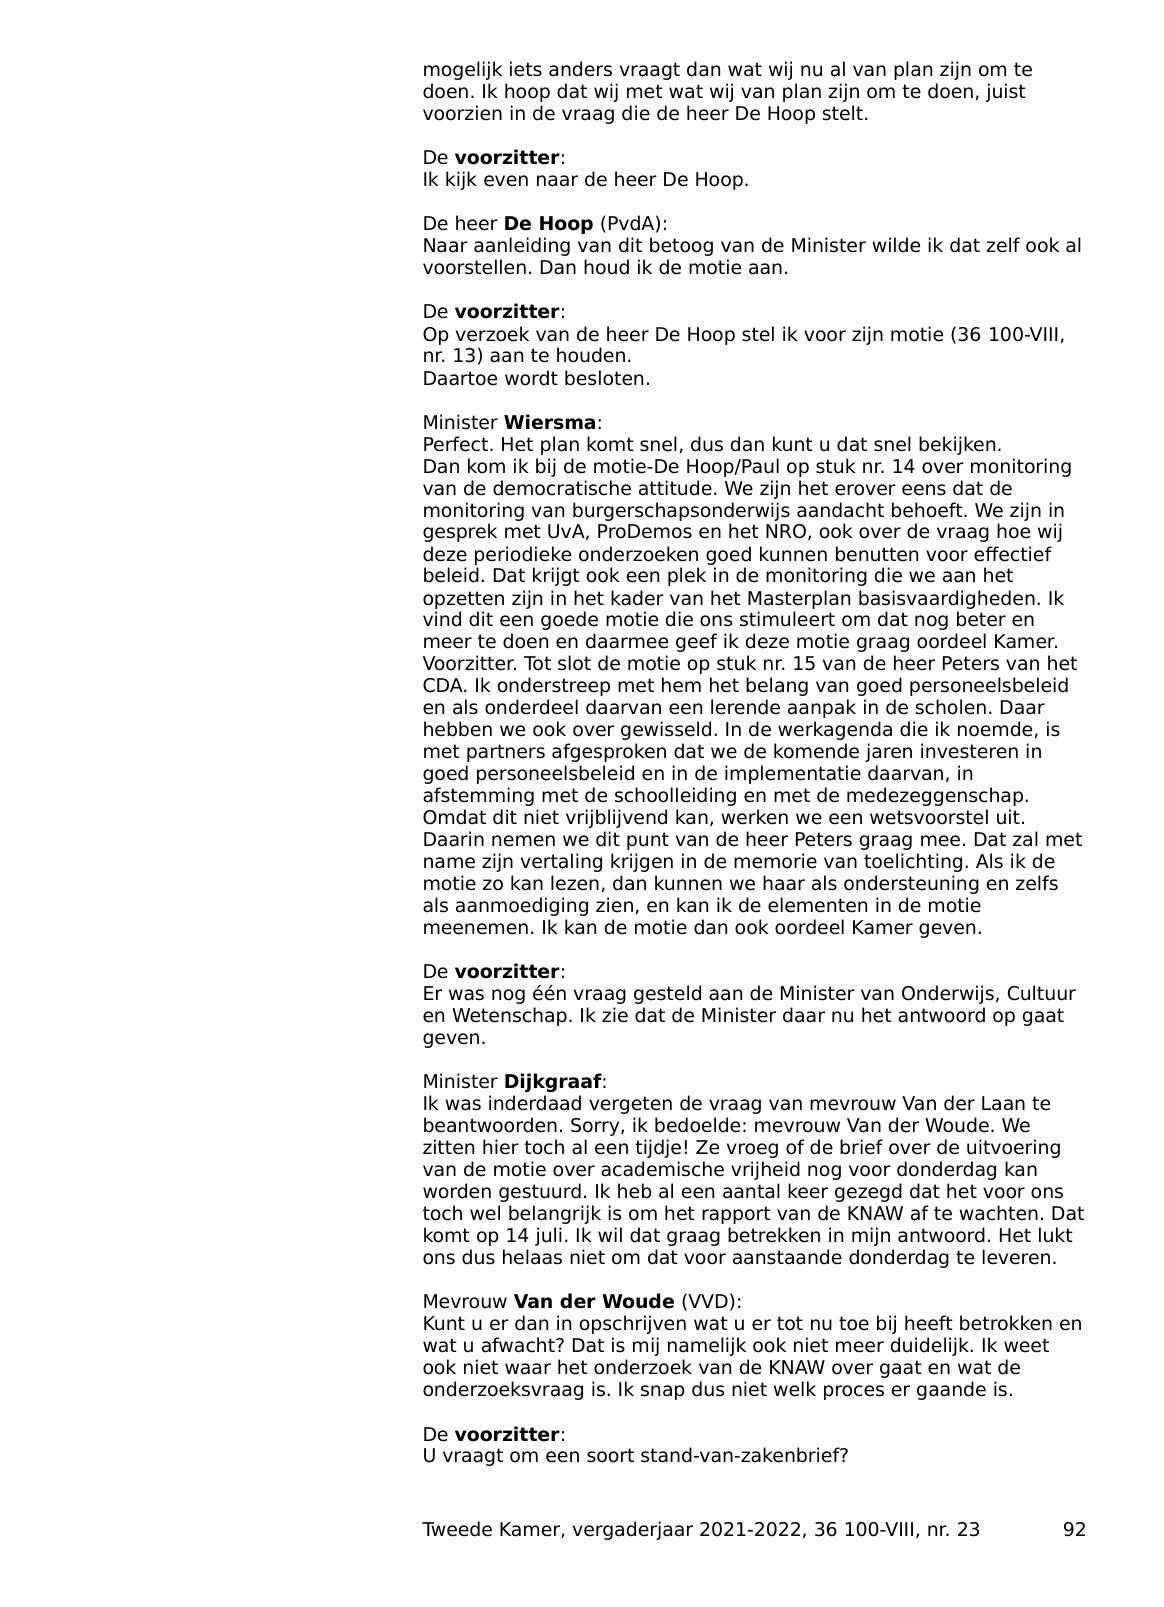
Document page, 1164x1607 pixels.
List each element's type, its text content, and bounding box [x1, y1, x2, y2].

text De voorzitter: [422, 961, 1087, 983]
text De heer De Hoop (PvdA): [422, 213, 1087, 235]
text mogelijk iets anders vraagt dan wat wij nu al van plan zijn om te doen. Ik hoop dat wij met wat wij van plan zijn om te doen, juist voorzien in de vraag die de heer De Hoop stelt. [422, 59, 1087, 125]
text Mevrouw Van der Woude (VVD): [422, 1291, 1087, 1313]
text Minister Wiersma: [422, 412, 1087, 433]
text Ik kijk even naar de heer De Hoop. [422, 169, 1087, 191]
text De voorzitter: [422, 301, 1087, 323]
text Dan kom ik bij de motie-De Hoop/Paul op stuk nr. 14 over monitoring van de democratische attitude. We zijn het erover eens dat de monitoring van burgerschapsonderwijs aandacht behoeft. We zijn in gesprek met UvA, ProDemos en het NRO, ook over de vraag hoe wij deze periodieke onderzoeken goed kunnen benutten voor effectief beleid. Dat krijgt ook een plek in de monitoring die we aan het opzetten zijn in het kader van het Masterplan basisvaardigheden. Ik vind dit een goede motie die ons stimuleert om dat nog beter en meer te doen en daarmee geef ik deze motie graag oordeel Kamer. [422, 456, 1087, 653]
text U vraagt om een soort stand-van-zakenbrief? [422, 1445, 1087, 1467]
text Daartoe wordt besloten. [422, 367, 1087, 389]
text Kunt u er dan in opschrijven wat u er tot nu toe bij heeft betrokken en wat u afwacht? Dat is mij namelijk ook niet meer duidelijk. Ik weet ook niet waar het onderzoek van de KNAW over gaat en wat de onderzoeksvraag is. Ik snap dus niet welk proces er gaande is. [422, 1313, 1087, 1401]
text Naar aanleiding van dit betoog van de Minister wilde ik dat zelf ook al voorstellen. Dan houd ik de motie aan. [422, 235, 1087, 279]
text Op verzoek van de heer De Hoop stel ik voor zijn motie (36 100-VIII, nr. 13) aan te houden. [422, 323, 1087, 367]
text De voorzitter: [422, 147, 1087, 169]
text Ik was inderdaad vergeten de vraag van mevrouw Van der Laan te beantwoorden. Sorry, ik bedoelde: mevrouw Van der Woude. We zitten hier toch al een tijdje! Ze vroeg of de brief over de uitvoering van de motie over academische vrijheid nog voor donderdag kan worden gestuurd. Ik heb al een aantal keer gezegd dat het voor ons toch wel belangrijk is om het rapport van de KNAW af te wachten. Dat komt op 14 juli. Ik wil dat graag betrekken in mijn antwoord. Het lukt ons dus helaas niet om dat voor aanstaande donderdag te leveren. [422, 1093, 1087, 1269]
text Voorzitter. Tot slot de motie op stuk nr. 15 van de heer Peters van het CDA. Ik onderstreep met hem het belang van goed personeelsbeleid en als onderdeel daarvan een lerende aanpak in de scholen. Daar hebben we ook over gewisseld. In de werkagenda die ik noemde, is met partners afgesproken dat we de komende jaren investeren in goed personeelsbeleid en in de implementatie daarvan, in afstemming met de schoolleiding en met de medezeggenschap. Omdat dit niet vrijblijvend kan, werken we een wetsvoorstel uit. Daarin nemen we dit punt van de heer Peters graag mee. Dat zal met name zijn vertaling krijgen in de memorie van toelichting. Als ik de motie zo kan lezen, dan kunnen we haar als ondersteuning en zelfs als aanmoediging zien, en kan ik de elementen in de motie meenemen. Ik kan de motie dan ook oordeel Kamer geven. [422, 653, 1087, 939]
text Er was nog één vraag gesteld aan de Minister van Onderwijs, Cultuur en Wetenschap. Ik zie dat de Minister daar nu het antwoord op gaat geven. [422, 983, 1087, 1049]
text Perfect. Het plan komt snel, dus dan kunt u dat snel bekijken. [422, 433, 1087, 456]
text De voorzitter: [422, 1423, 1087, 1445]
text Minister Dijkgraaf: [422, 1071, 1087, 1093]
